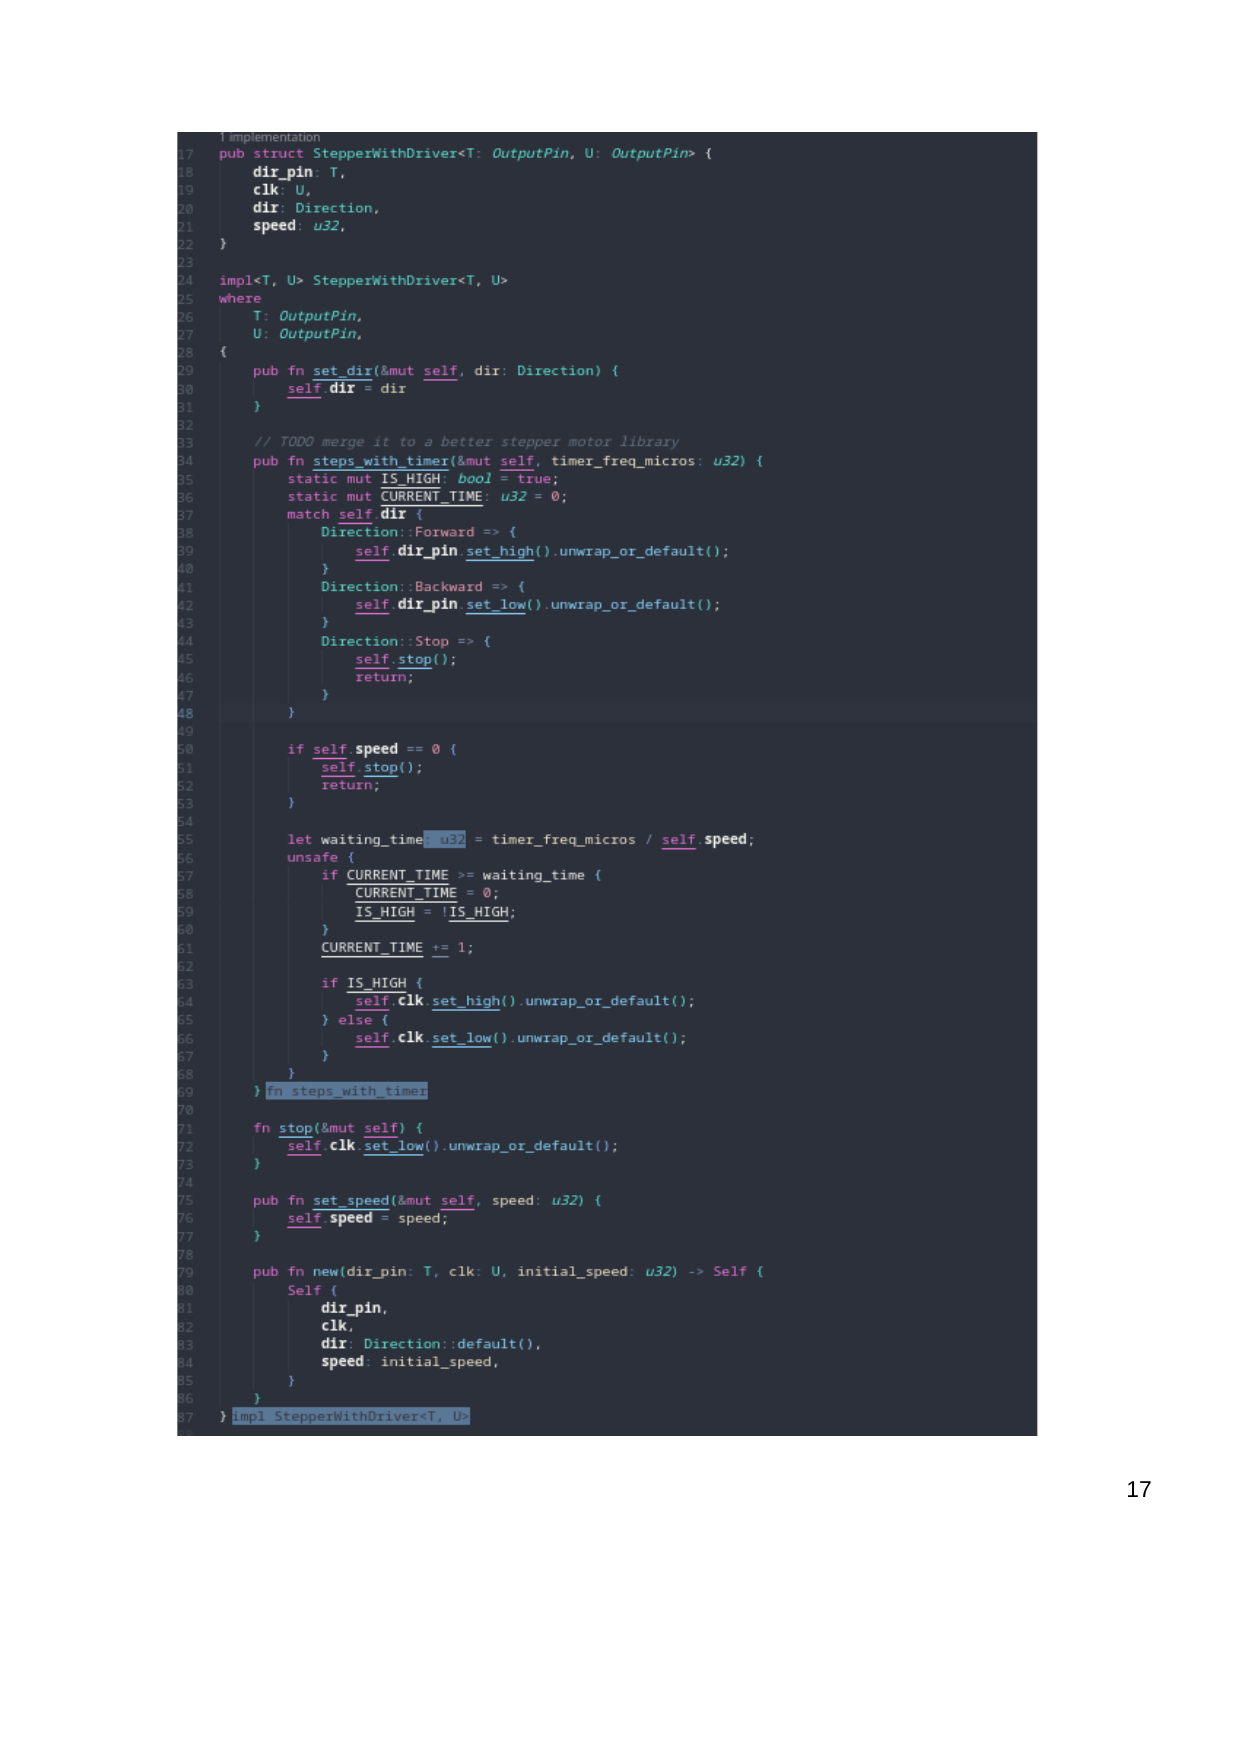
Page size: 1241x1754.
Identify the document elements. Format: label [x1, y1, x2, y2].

picture [177, 132, 1038, 1436]
